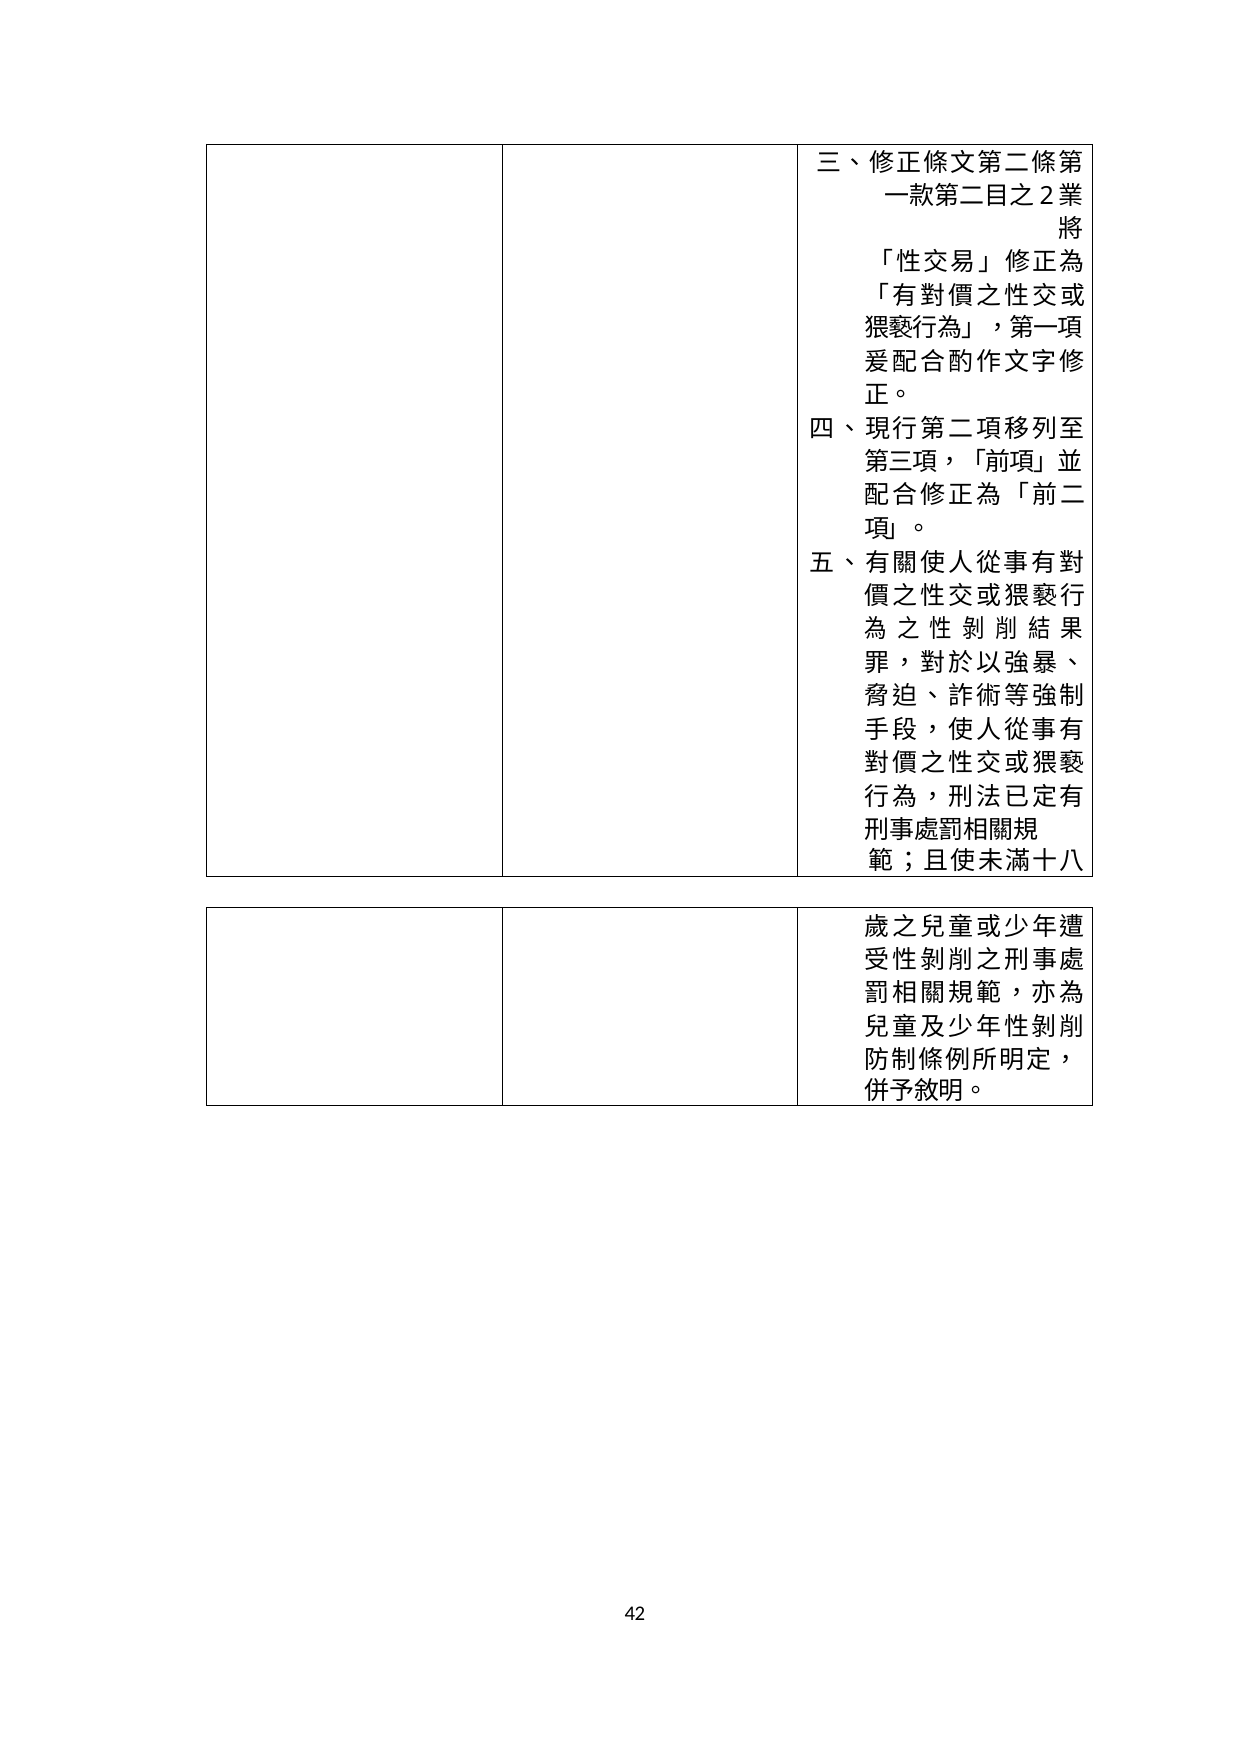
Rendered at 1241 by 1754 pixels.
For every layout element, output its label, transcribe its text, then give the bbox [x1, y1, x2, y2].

table_header [207, 908, 502, 1105]
table_header 三、修正條文第二條第一款第二目之2業將 「性交易」修正為 「有對價之性交或猥褻行為」，第一項爰配合酌作文字修正。 四、現行第二項移列至第三項，「前項」並配合修正為「前二項」。 五、有關使人從事有對價之性交或猥褻行為 之 性 剝 削 結 果罪，對於以強暴、脅迫、詐術等強制手段，使人從事有對價之性交或猥褻行為，刑法已定有刑 事 處 罰 相 關 規 範；且使未滿十八 [798, 145, 1092, 876]
table_header [503, 145, 797, 876]
table_header 歲之兒童或少年遭受性剝削之刑事處罰相關規範，亦為兒童及少年性剝削防制條例所明定， 併予敘明。 [798, 908, 1092, 1105]
table_header [503, 908, 797, 1105]
table_header [207, 145, 502, 876]
